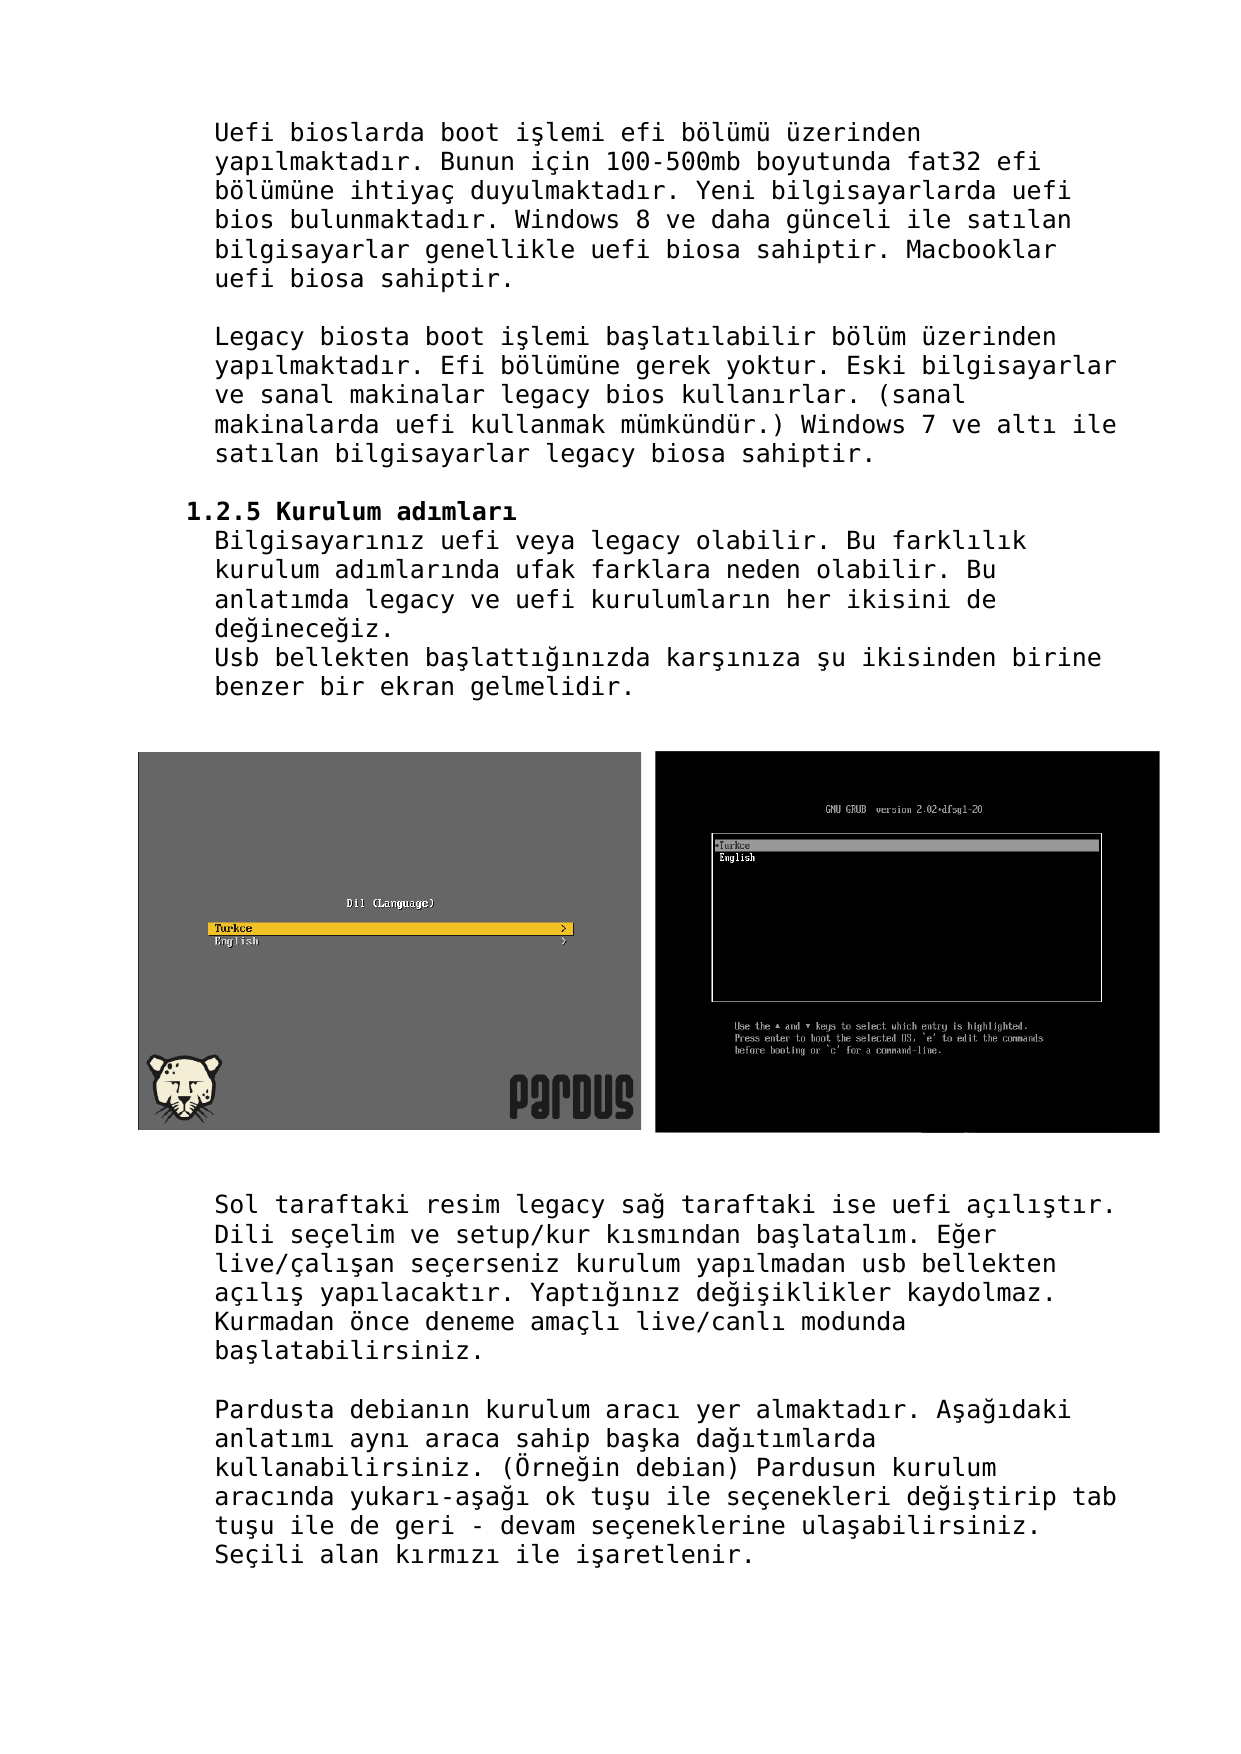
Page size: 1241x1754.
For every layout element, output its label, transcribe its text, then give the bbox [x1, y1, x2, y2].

picture [655, 751, 1160, 1133]
text Sol taraftaki resim legacy sağ taraftaki ise uefi açılıştır. Dili seçelim ve setup/kur kısmından başlatalım. Eğer live/çalışan seçerseniz kurulum yapılmadan usb bellekten açılış yapılacaktır. Yaptığınız değişiklikler kaydolmaz. Kurmadan önce deneme amaçlı live/canlı modunda başlatabilirsiniz. [214, 1191, 1123, 1366]
text Legacy biosta boot işlemi başlatılabilir bölüm üzerinden yapılmaktadır. Efi bölümüne gerek yoktur. Eski bilgisayarlar ve sanal makinalar legacy bios kullanırlar. (sanal makinalarda uefi kullanmak mümkündür.) Windows 7 ve altı ile satılan bilgisayarlar legacy biosa sahiptir. [214, 322, 1123, 468]
text Pardusta debianın kurulum aracı yer almaktadır. Aşağıdaki anlatımı aynı araca sahip başka dağıtımlarda kullanabilirsiniz. (Örneğin debian) Pardusun kurulum aracında yukarı-aşağı ok tuşu ile seçenekleri değiştirip tab tuşu ile de geri - devam seçeneklerine ulaşabilirsiniz. Seçili alan kırmızı ile işaretlenir. [214, 1395, 1123, 1570]
text Uefi bioslarda boot işlemi efi bölümü üzerinden yapılmaktadır. Bunun için 100-500mb boyutunda fat32 efi bölümüne ihtiyaç duyulmaktadır. Yeni bilgisayarlarda uefi bios bulunmaktadır. Windows 8 ve daha günceli ile satılan bilgisayarlar genellikle uefi biosa sahiptir. Macbooklar uefi biosa sahiptir. [214, 118, 1123, 293]
text Usb bellekten başlattığınızda karşınıza şu ikisinden birine benzer bir ekran gelmelidir. [214, 643, 1123, 701]
picture [138, 752, 642, 1130]
text Bilgisayarınız uefi veya legacy olabilir. Bu farklılık kurulum adımlarında ufak farklara neden olabilir. Bu anlatımda legacy ve uefi kurulumların her ikisini de değineceğiz. [214, 526, 1123, 643]
text 1.2.5 Kurulum adımları [186, 497, 1123, 526]
